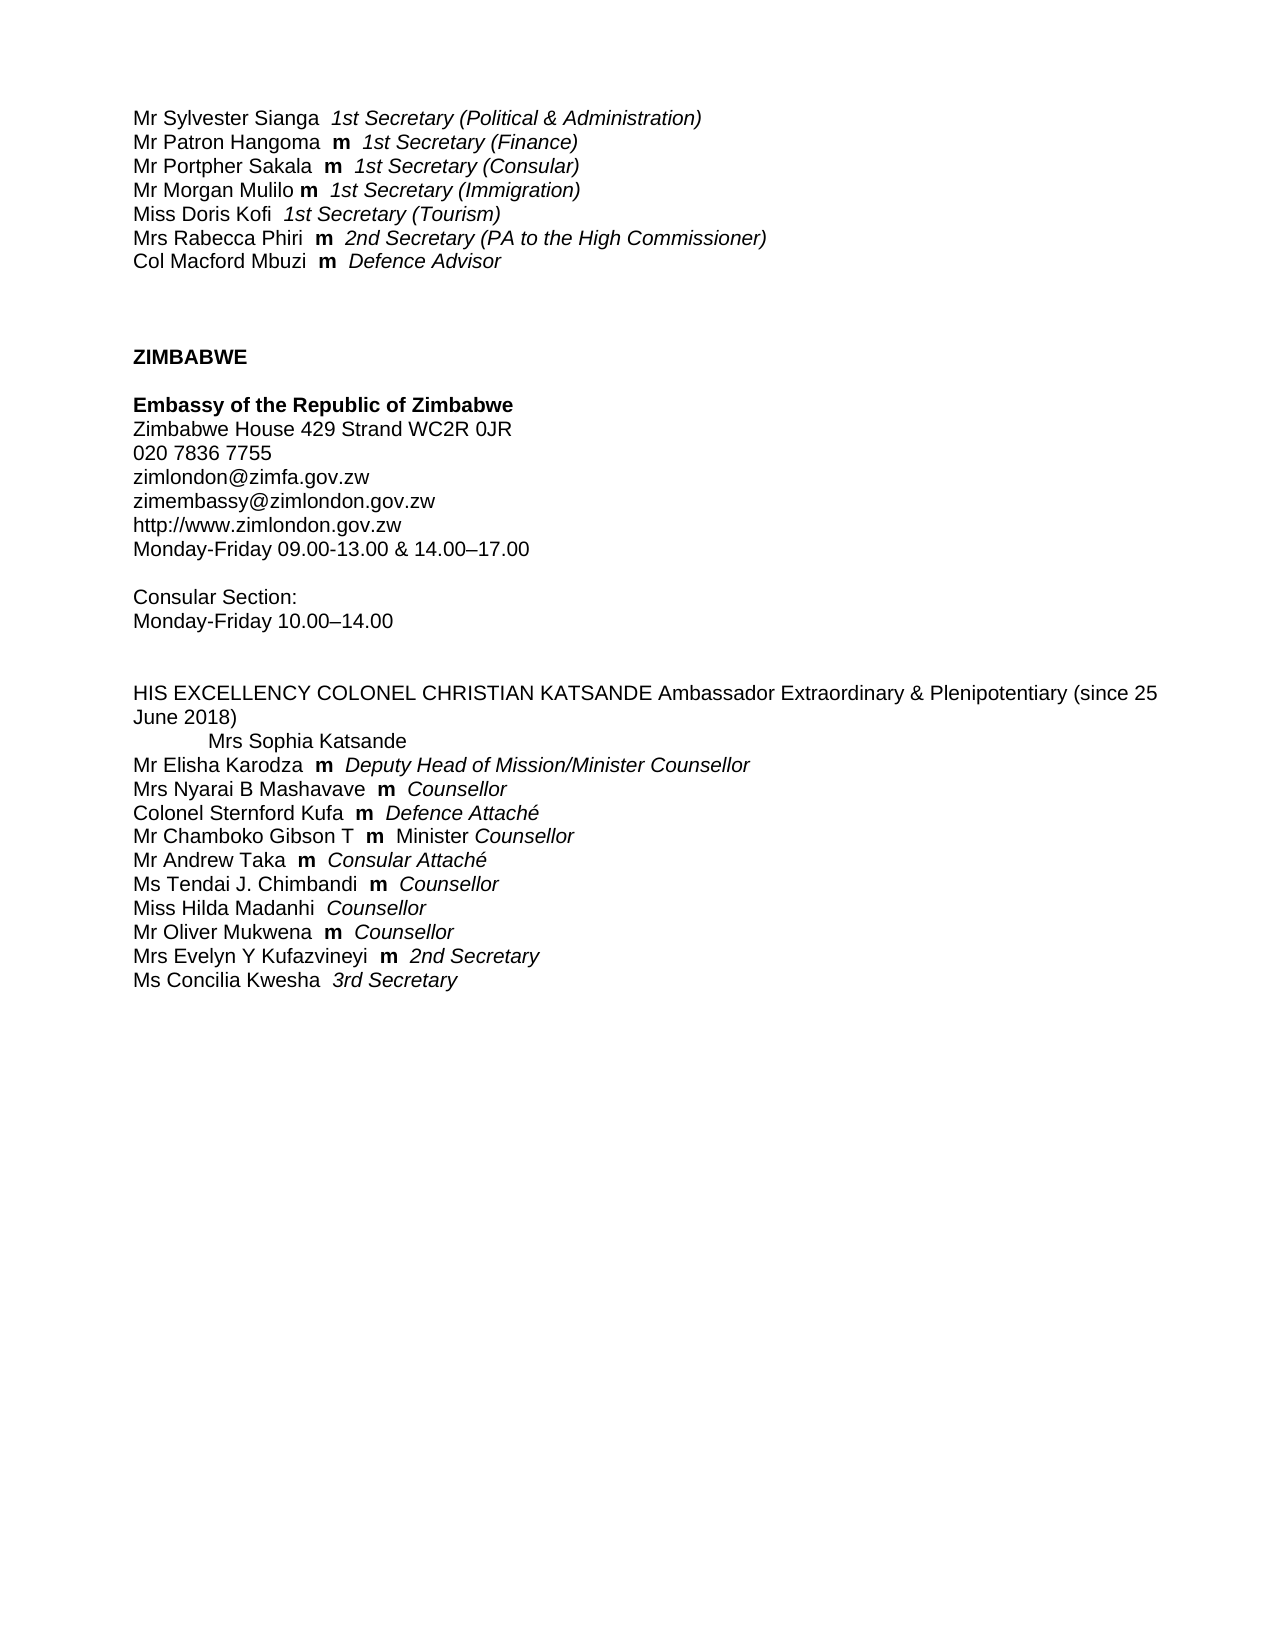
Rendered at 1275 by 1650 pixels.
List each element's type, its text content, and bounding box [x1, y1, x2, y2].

text Mr Portpher Sakala m 1st Secretary (Consular) [133, 153, 1181, 177]
text Col Macford Mbuzi m Defence Advisor [133, 249, 1181, 273]
text http://www.zimlondon.gov.zw [133, 513, 1181, 537]
text Colonel Sternford Kufa m Defence Attaché [133, 800, 1181, 824]
text Zimbabwe House 429 Strand WC2R 0JR [133, 417, 1181, 441]
text Miss Doris Kofi 1st Secretary (Tourism) [133, 201, 1181, 225]
text Mrs Nyarai B Mashavave m Counsellor [133, 776, 1181, 800]
text Mrs Rabecca Phiri m 2nd Secretary (PA to the High Commissioner) [133, 225, 1181, 249]
text Monday-Friday 09.00-13.00 & 14.00–17.00 [133, 537, 1181, 561]
text Mr Sylvester Sianga 1st Secretary (Political & Administration) [133, 106, 1181, 129]
text Ms Concilia Kwesha 3rd Secretary [133, 968, 1181, 992]
text Mrs Sophia Katsande [133, 728, 1181, 752]
text Mr Chamboko Gibson T m Minister Counsellor [133, 824, 1181, 848]
text Ms Tendai J. Chimbandi m Counsellor [133, 872, 1181, 896]
text Embassy of the Republic of Zimbabwe [133, 393, 1181, 417]
text HIS EXCELLENCY COLONEL CHRISTIAN KATSANDE Ambassador Extraordinary & Plenipotentiary (since 25 June 2018) [133, 681, 1181, 728]
text Mrs Evelyn Y Kufazvineyi m 2nd Secretary [133, 944, 1181, 968]
text Mr Elisha Karodza m Deputy Head of Mission/Minister Counsellor [133, 752, 1181, 776]
text zimembassy@zimlondon.gov.zw [133, 489, 1181, 513]
text Mr Morgan Mulilo m 1st Secretary (Immigration) [133, 177, 1181, 201]
text Mr Andrew Taka m Consular Attaché [133, 848, 1181, 872]
text Monday-Friday 10.00–14.00 [133, 609, 1181, 633]
text Mr Patron Hangoma m 1st Secretary (Finance) [133, 129, 1181, 153]
text 020 7836 7755 [133, 441, 1181, 465]
text Miss Hilda Madanhi Counsellor [133, 896, 1181, 920]
text Mr Oliver Mukwena m Counsellor [133, 920, 1181, 944]
text zimlondon@zimfa.gov.zw [133, 465, 1181, 489]
text ZIMBABWE [133, 345, 1181, 369]
text Consular Section: [133, 585, 1181, 609]
